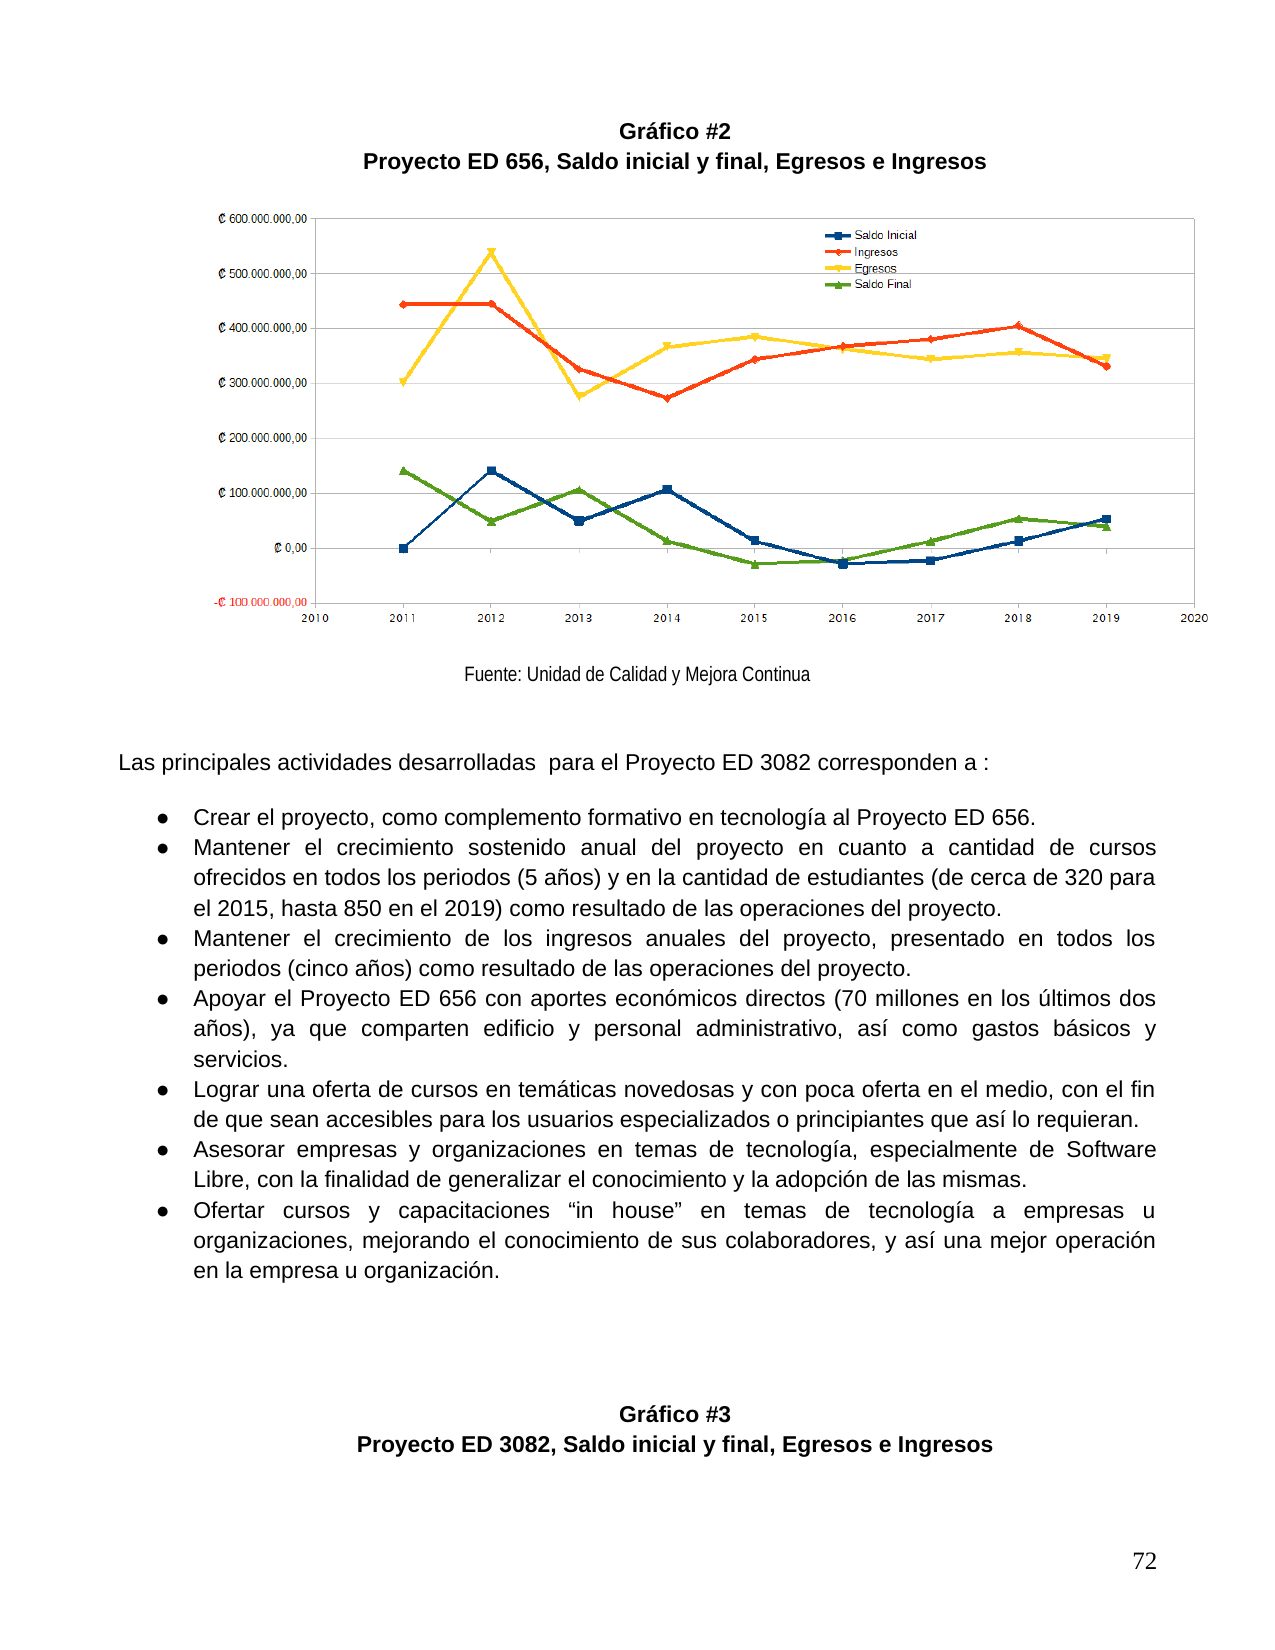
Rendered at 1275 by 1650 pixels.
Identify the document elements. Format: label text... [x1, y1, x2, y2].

text Proyecto ED 3082, Saldo inicial y final, Egresos e Ingresos [193, 1431, 1157, 1457]
text Las principales actividades desarrolladas para el Proyecto ED 3082 corresponden a : [118, 749, 1157, 775]
list Crear el proyecto, como complemento formativo en tecnología al Proyecto ED 656. [156, 804, 1157, 830]
list Asesorar empresas y organizaciones en temas de tecnología, especialmente de Software Libre, con la finalidad de generalizar el conocimiento y la adopción de las mismas. [156, 1136, 1157, 1193]
list Mantener el crecimiento de los ingresos anuales del proyecto, presentado en todos los periodos (cinco años) como resultado de las operaciones del proyecto. [156, 925, 1157, 981]
picture [193, 203, 1228, 633]
text Gráfico #2 [193, 118, 1157, 144]
text Gráfico #3 [193, 1401, 1157, 1427]
list Lograr una oferta de cursos en temáticas novedosas y con poca oferta en el medio, con el fin de que sean accesibles para los usuarios especializados o principiantes que así lo requieran. [156, 1076, 1157, 1132]
list Apoyar el Proyecto ED 656 con aportes económicos directos (70 millones en los últimos dos años), ya que comparten edificio y personal administrativo, así como gastos básicos y servicios. [156, 985, 1157, 1072]
list Ofertar cursos y capacitaciones “in house” en temas de tecnología a empresas u organizaciones, mejorando el conocimiento de sus colaboradores, y así una mejor operación en la empresa u organización. [156, 1197, 1157, 1283]
text Fuente: Unidad de Calidad y Mejora Continua [118, 662, 1157, 686]
list Mantener el crecimiento sostenido anual del proyecto en cuanto a cantidad de cursos ofrecidos en todos los periodos (5 años) y en la cantidad de estudiantes (de cerca de 320 para el 2015, hasta 850 en el 2019) como resultado de las operaciones del proyecto. [156, 834, 1157, 921]
text Proyecto ED 656, Saldo inicial y final, Egresos e Ingresos [193, 148, 1157, 175]
